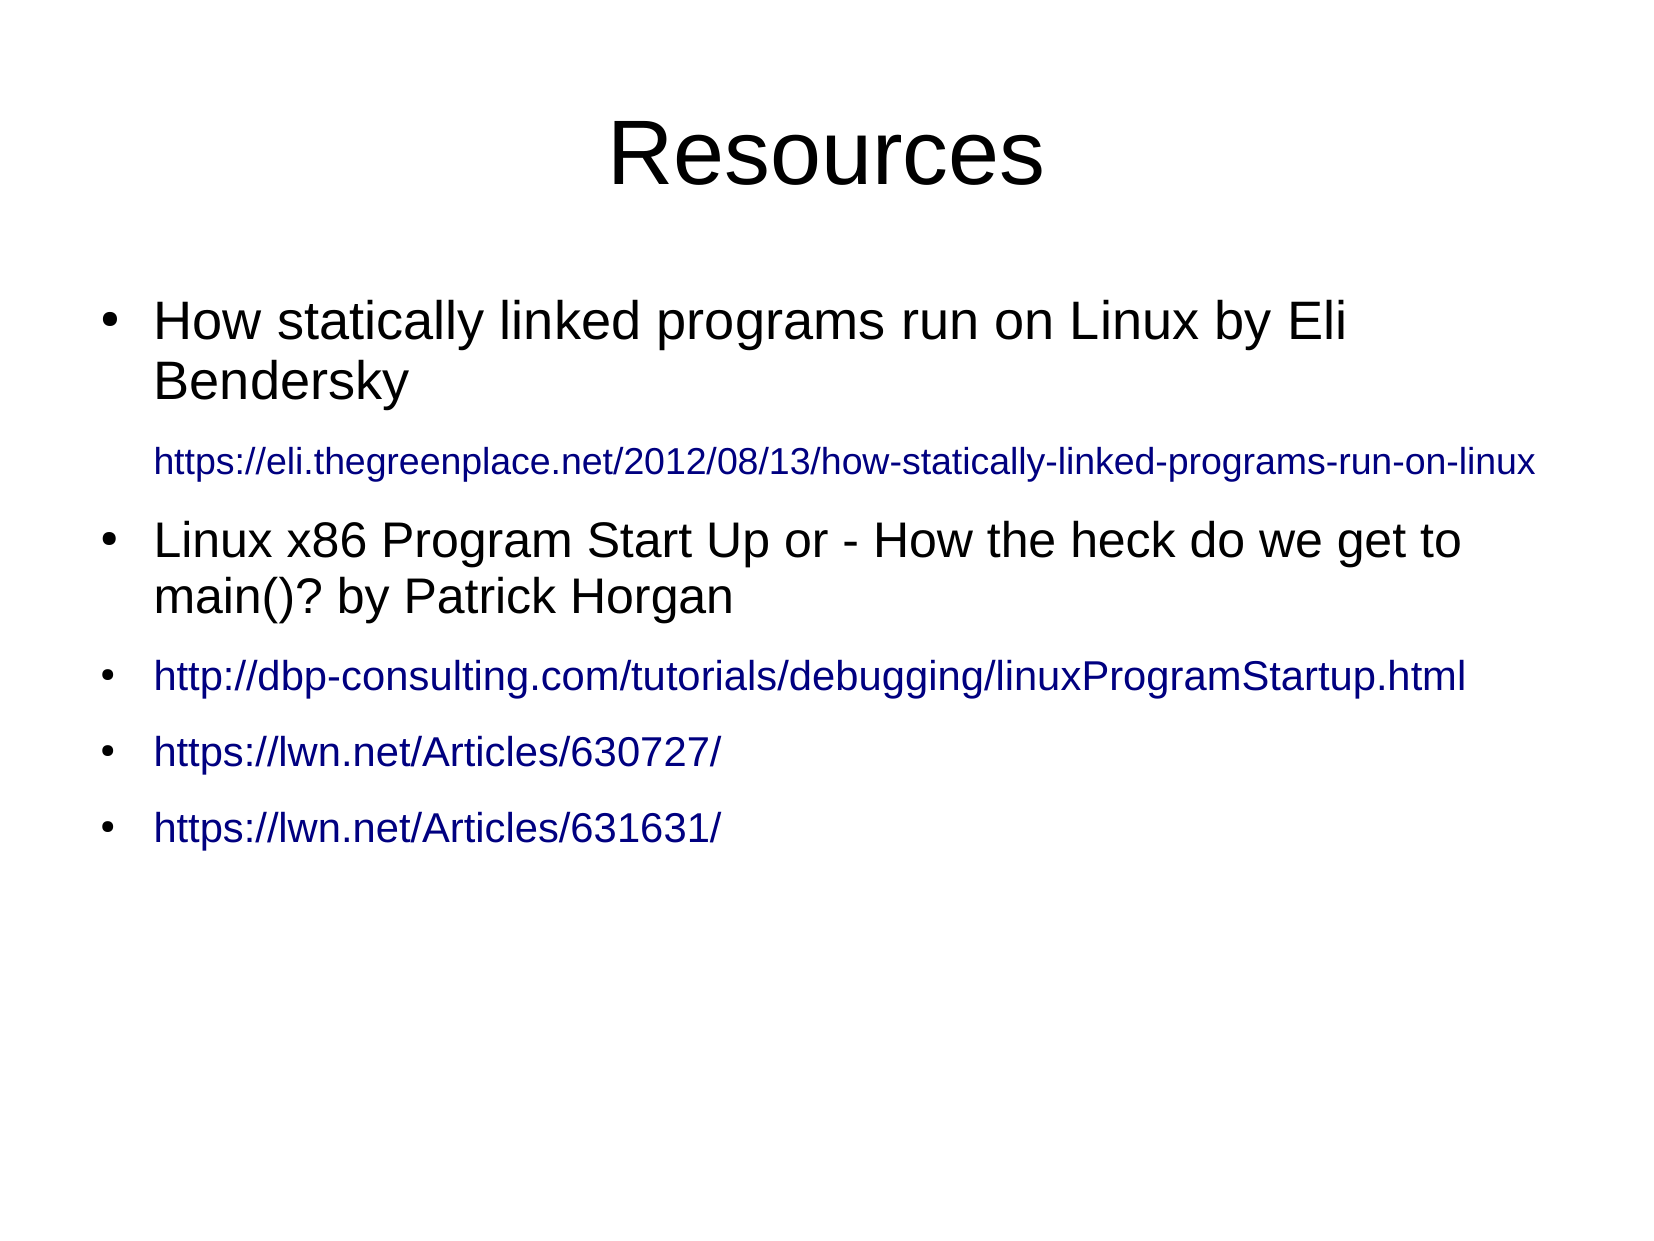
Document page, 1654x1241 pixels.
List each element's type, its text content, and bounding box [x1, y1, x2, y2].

list How statically linked programs run on Linux by Eli Bendersky https://eli.thegreenplace.net/2012/08/13/how-statically-linked-programs-run-on-linux Linux x86 Program Start Up or - How the heck do we get to main()? by Patrick Horgan http://dbp-consulting.com/tutorials/debugging/linuxProgramStartup.html https://lwn.net/Articles/630727/ https://lwn.net/Articles/631631/ [82, 290, 1571, 1010]
title Resources [82, 49, 1571, 257]
